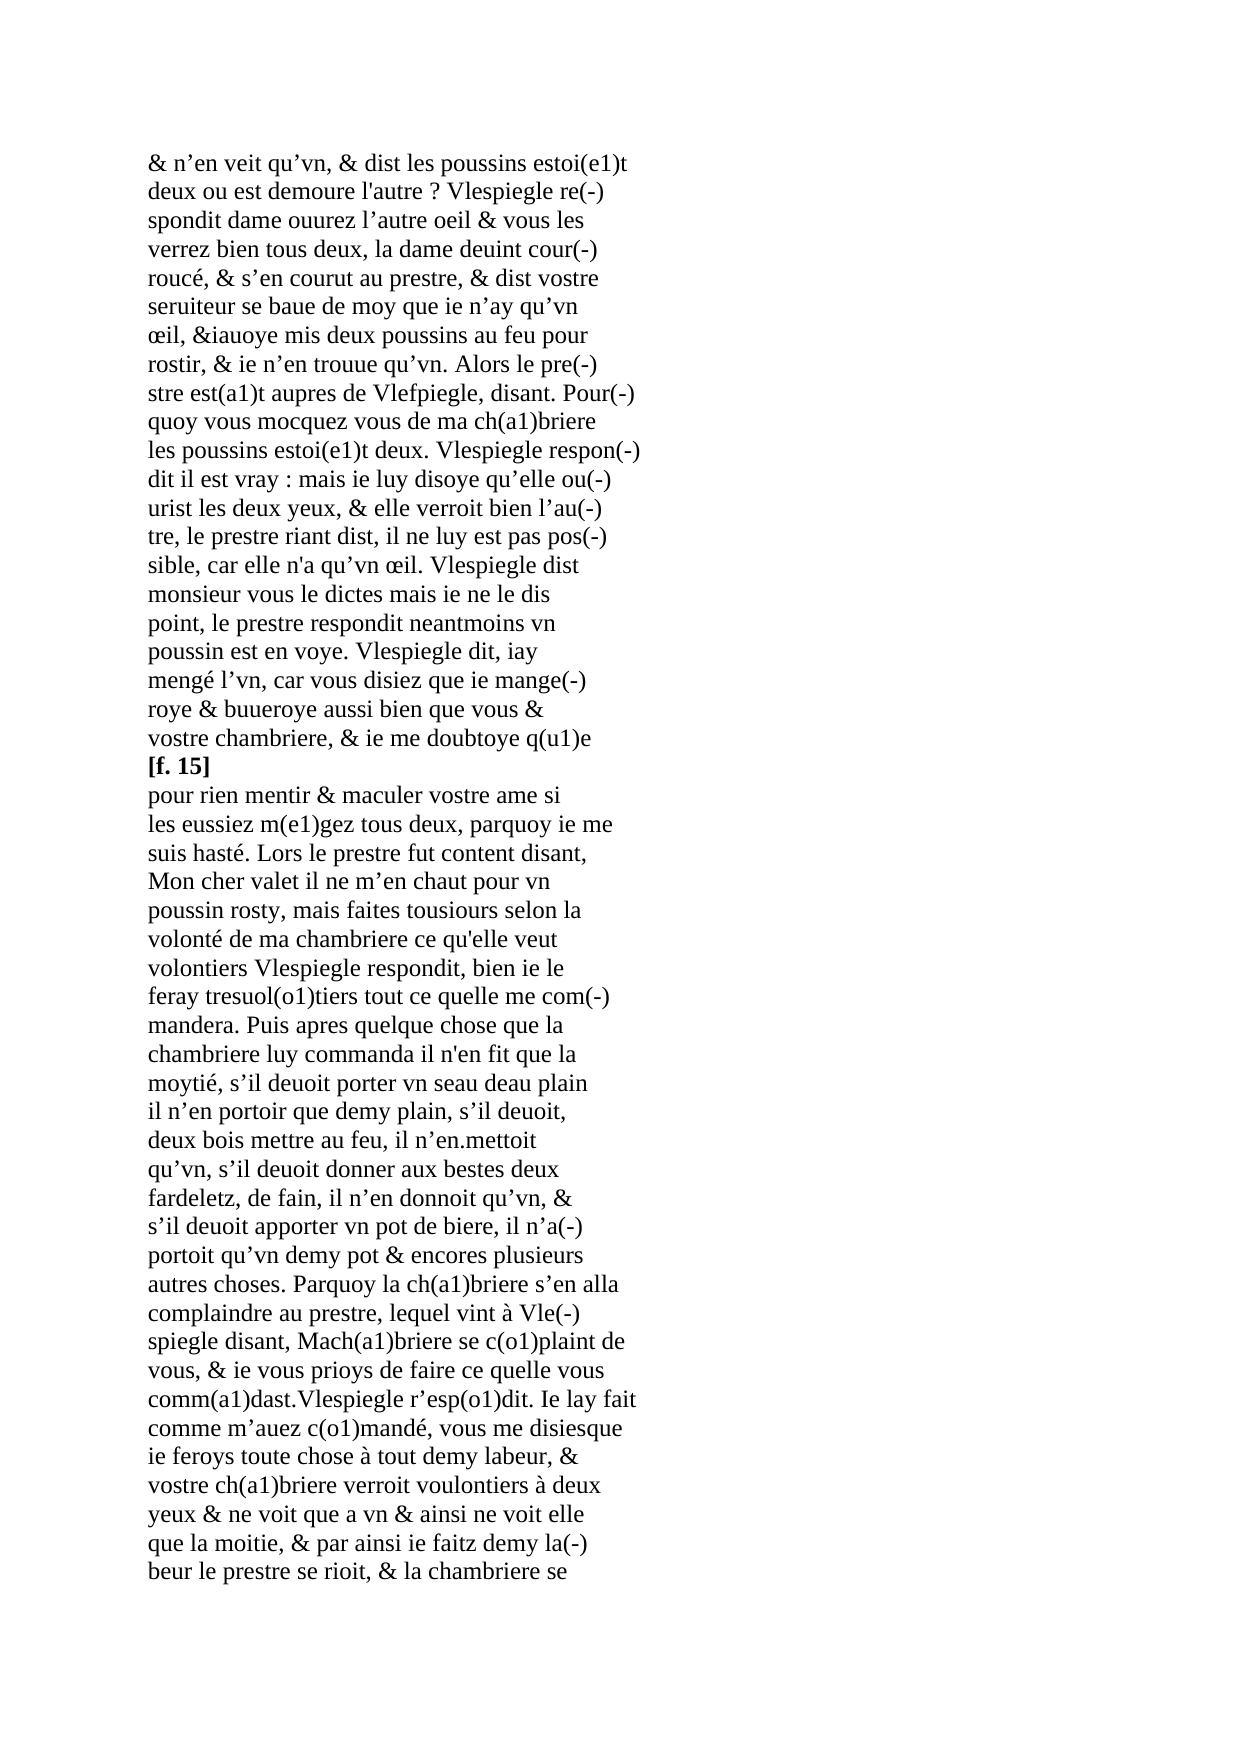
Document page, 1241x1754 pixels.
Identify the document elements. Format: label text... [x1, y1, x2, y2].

text & n’en veit qu’vn, & dist les poussins estoi(e1)t deux ou est demoure l'autre ? Vlespiegle re(-) spondit dame ouurez l’autre oeil & vous les verrez bien tous deux, la dame deuint cour(-) roucé, & s’en courut au prestre, & dist vostre seruiteur se baue de moy que ie n’ay qu’vn œil, &iauoye mis deux poussins au feu pour rostir, & ie n’en trouue qu’vn. Alors le pre(-) stre est(a1)t aupres de Vlefpiegle, disant. Pour(-) quoy vous mocquez vous de ma ch(a1)briere les poussins estoi(e1)t deux. Vlespiegle respon(-) dit il est vray : mais ie luy disoye qu’elle ou(-) urist les deux yeux, & elle verroit bien l’au(-) tre, le prestre riant dist, il ne luy est pas pos(-) sible, car elle n'a qu’vn œil. Vlespiegle dist monsieur vous le dictes mais ie ne le dis point, le prestre respondit neantmoins vn poussin est en voye. Vlespiegle dit, iay mengé l’vn, car vous disiez que ie mange(-) roye & buueroye aussi bien que vous & vostre chambriere, & ie me doubtoye q(u1)e [f. 15] [148, 148, 1093, 780]
text pour rien mentir & maculer vostre ame si les eussiez m(e1)gez tous deux, parquoy ie me suis hasté. Lors le prestre fut content disant, Mon cher valet il ne m’en chaut pour vn poussin rosty, mais faites tousiours selon la volonté de ma chambriere ce qu'elle veut volontiers Vlespiegle respondit, bien ie le feray tresuol(o1)tiers tout ce quelle me com(-) mandera. Puis apres quelque chose que la chambriere luy commanda il n'en fit que la moytié, s’il deuoit porter vn seau deau plain il n’en portoir que demy plain, s’il deuoit, deux bois mettre au feu, il n’en.mettoit qu’vn, s’il deuoit donner aux bestes deux fardeletz, de fain, il n’en donnoit qu’vn, & s’il deuoit apporter vn pot de biere, il n’a(-) portoit qu’vn demy pot & encores plusieurs autres choses. Parquoy la ch(a1)briere s’en alla complaindre au prestre, lequel vint à Vle(-) spiegle disant, Mach(a1)briere se c(o1)plaint de vous, & ie vous prioys de faire ce quelle vous comm(a1)dast.Vlespiegle r’esp(o1)dit. Ie lay fait comme m’auez c(o1)mandé, vous me disiesque ie feroys toute chose à tout demy labeur, & vostre ch(a1)briere verroit voulontiers à deux yeux & ne voit que a vn & ainsi ne voit elle que la moitie, & par ainsi ie faitz demy la(-) beur le prestre se rioit, & la chambriere se [148, 780, 1093, 1585]
